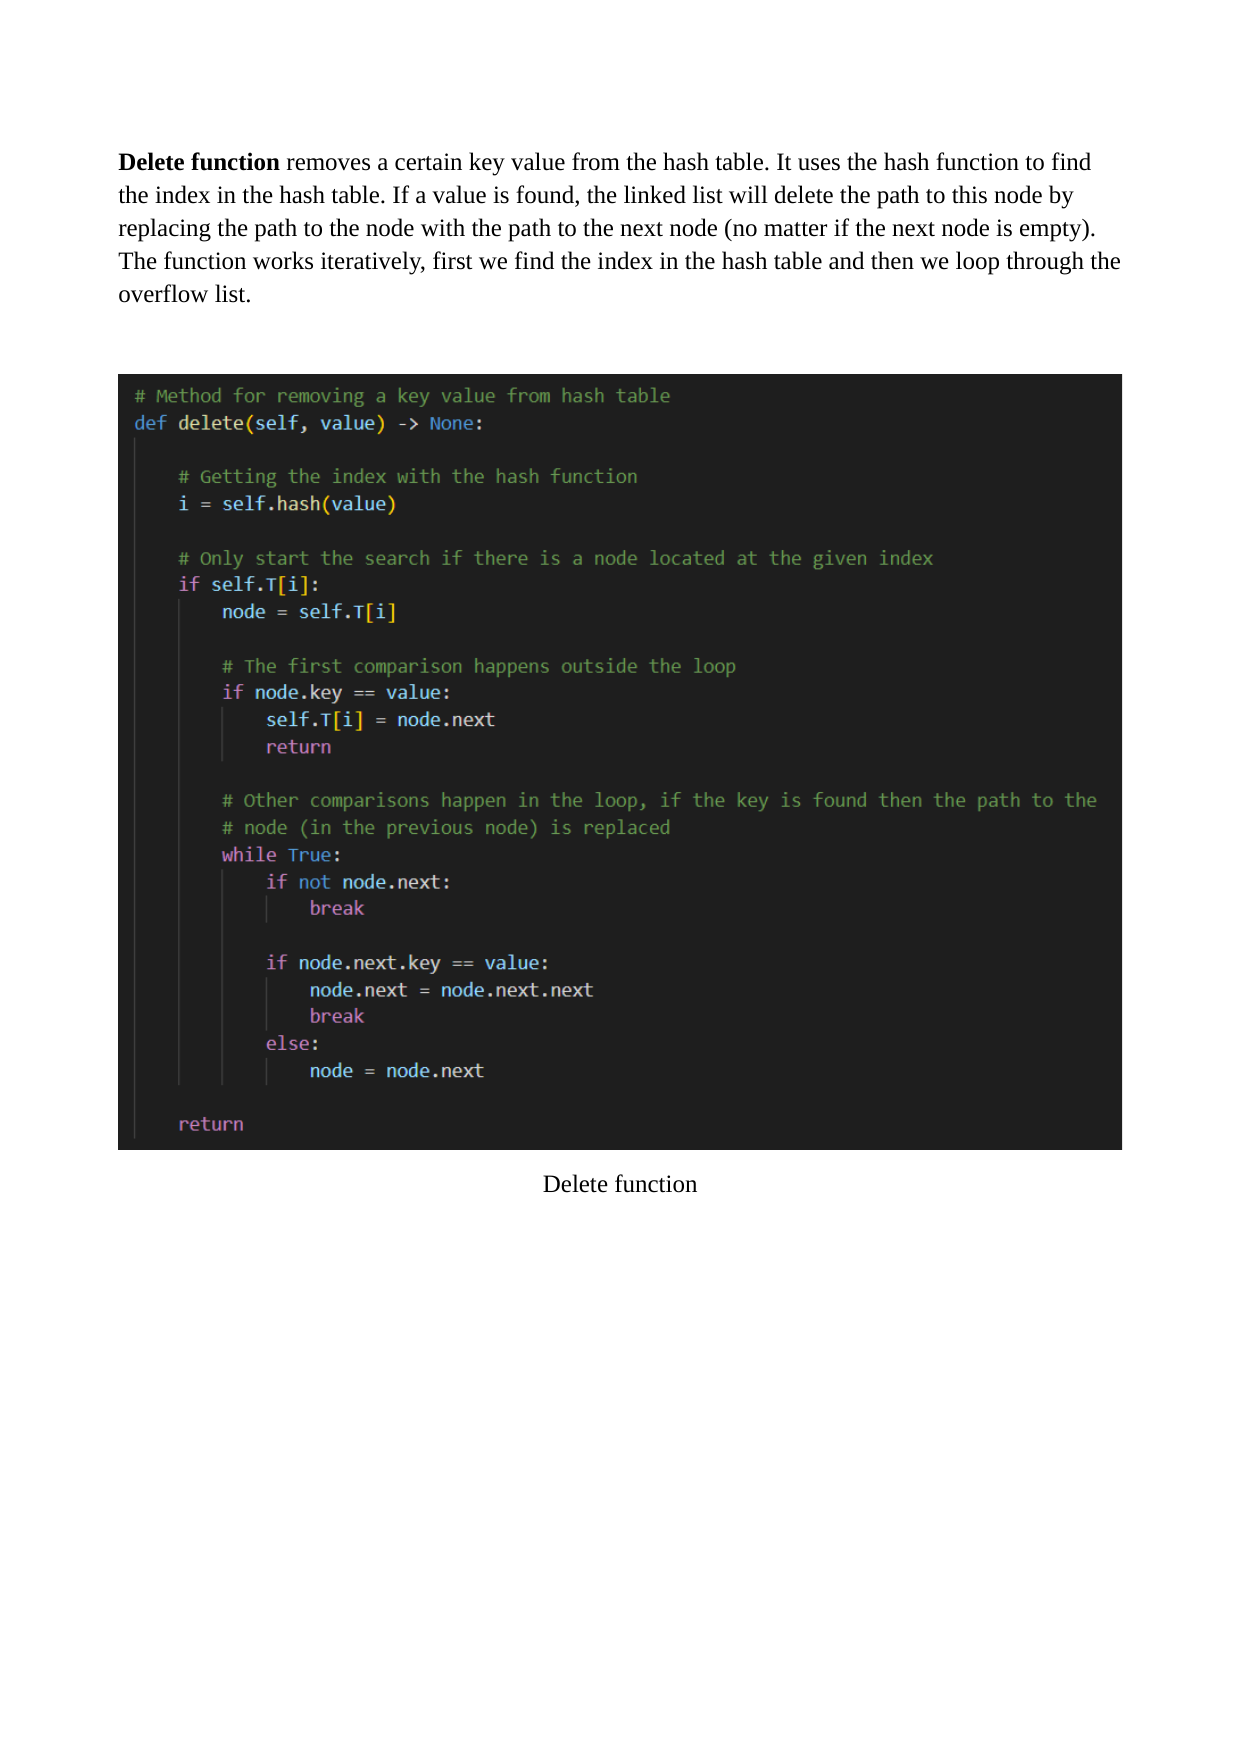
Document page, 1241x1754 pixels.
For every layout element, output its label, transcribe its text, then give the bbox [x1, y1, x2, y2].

text Delete function [118, 1169, 1122, 1197]
text Delete function removes a certain key value from the hash table. It uses the hash function to find the index in the hash table. If a value is found, the linked list will delete the path to this node by replacing the path to the node with the path to the next node (no matter if the next node is empty). The function works iteratively, first we find the index in the hash table and then we loop through the overflow list. [118, 147, 1122, 308]
